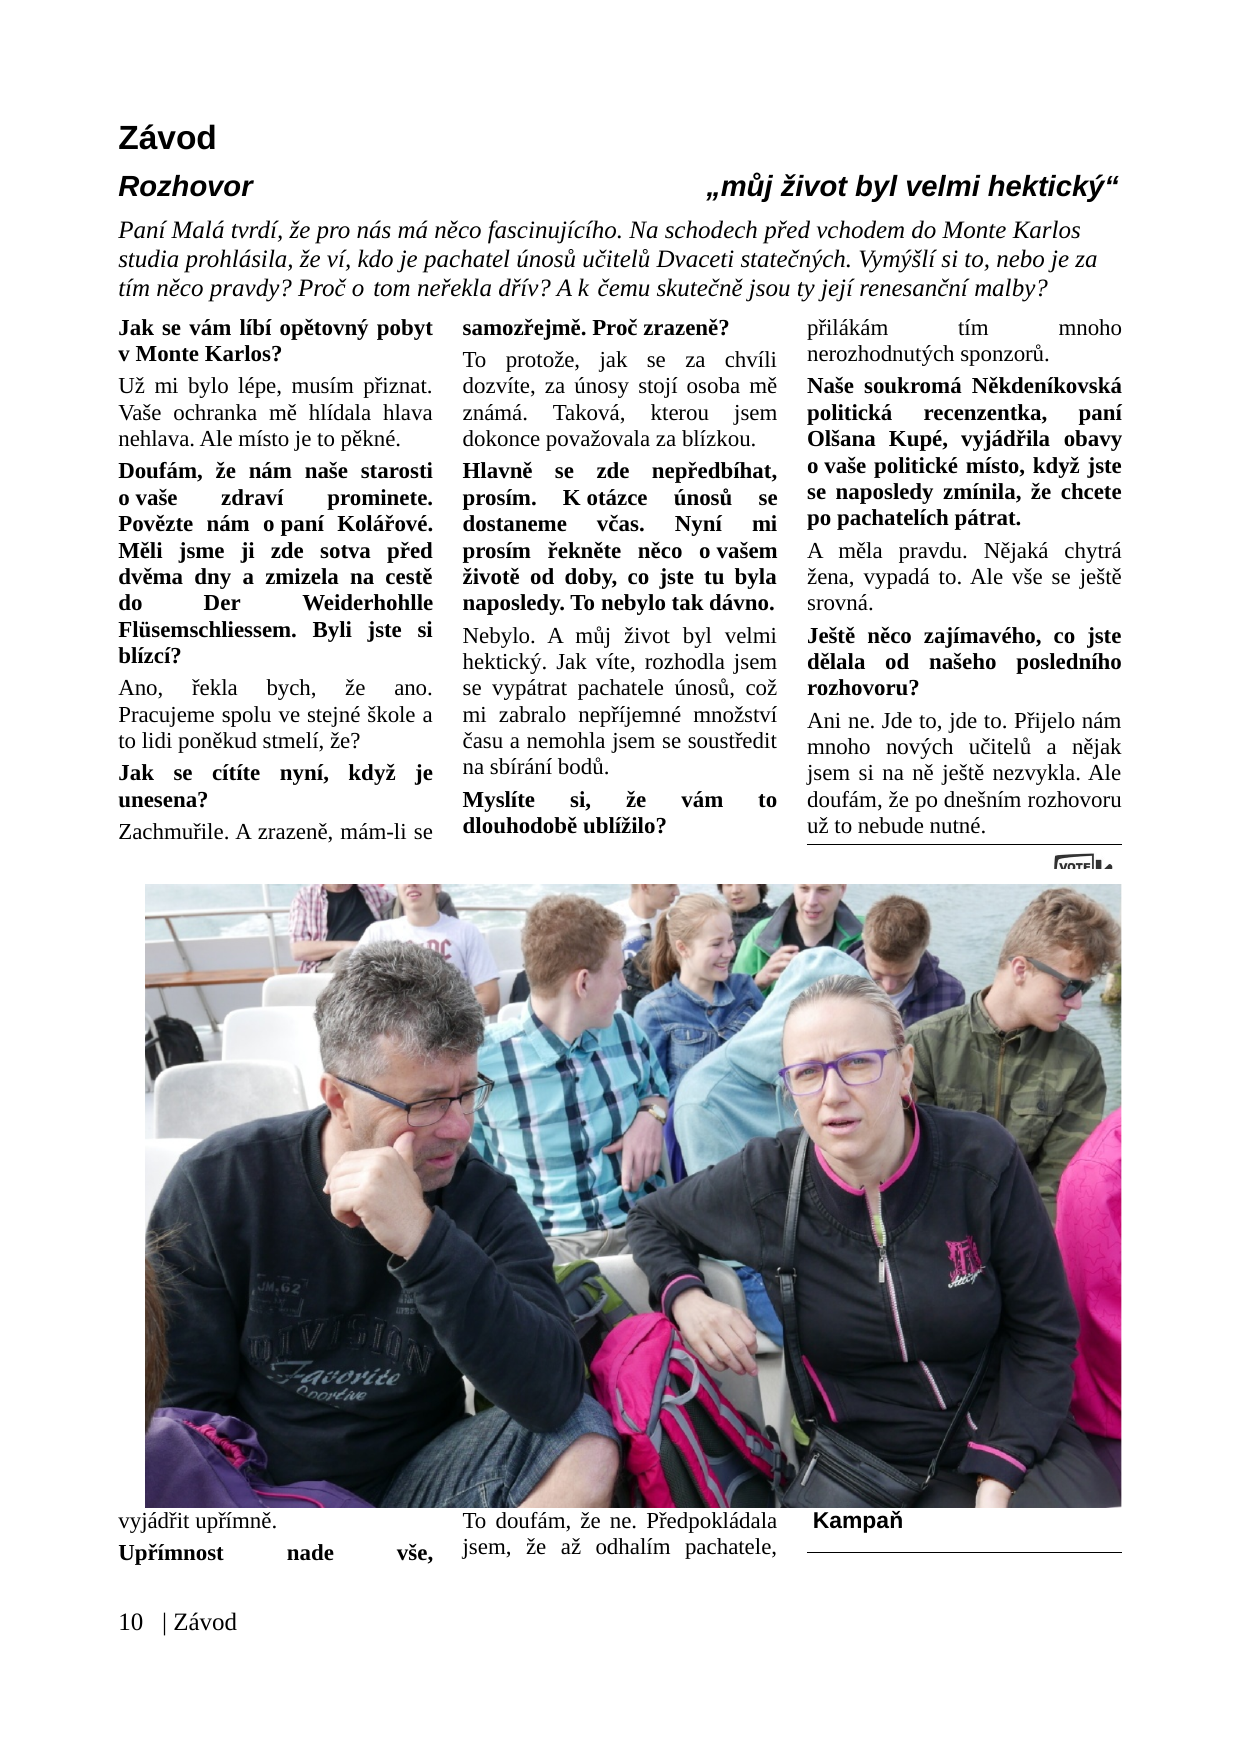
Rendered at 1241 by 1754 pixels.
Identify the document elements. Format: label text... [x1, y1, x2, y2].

text Hlavně se zde nepředbíhat, prosím. K otázce únosů se dostaneme včas. Nyní mi prosím řekněte něco o vašem životě od doby, co jste tu byla naposledy. To nebylo tak dávno. [462, 458, 777, 616]
text Jak se cítíte nyní, když je unesena? [118, 759, 433, 812]
text samozřejmě. Proč zrazeně? [462, 314, 777, 340]
text Nebylo. A můj život byl velmi hektický. Jak víte, rozhodla jsem se vypátrat pachatele únosů, což mi zabralo nepříjemné množství času a nemohla jsem se soustředit na sbírání bodů. [462, 622, 777, 780]
text Jak se vám líbí opětovný pobyt v Monte Karlos? [118, 314, 433, 367]
subtitle Závod [118, 118, 1122, 157]
table_header [807, 845, 1122, 869]
subtitle Rozhovor „můj život byl velmi hektický“ [118, 169, 1122, 203]
text Doufám, že nám naše starosti o vaše zdraví prominete. Povězte nám o paní Kolářové. Měli jsme ji zde sotva před dvěma dny a zmizela na cestě do Der Weiderhohlle Flüsemschliessem. Byli jste si blízcí? [118, 458, 433, 668]
text Naše soukromá Někdeníkovská politická recenzentka, paní Olšana Kupé, vyjádřila obavy o vaše politické místo, když jste se naposledy zmínila, že chcete po pachatelích pátrat. [807, 373, 1122, 531]
picture [119, 852, 1122, 1508]
text Ještě něco zajímavého, co jste dělala od našeho posledního rozhovoru? [807, 622, 1122, 701]
text Upřímnost nade vše, [118, 1539, 433, 1566]
text Už mi bylo lépe, musím přiznat. Vaše ochranka mě hlídala hlava nehlava. Ale místo je to pěkné. [118, 373, 433, 452]
text přilákám tím mnoho nerozhodnutých sponzorů. [807, 314, 1122, 367]
text To protože, jak se za chvíli dozvíte, za únosy stojí osoba mě známá. Taková, kterou jsem dokonce považovala za blízkou. [462, 346, 777, 452]
text A měla pravdu. Nějaká chytrá žena, vypadá to. Ale vše se ještě srovná. [807, 537, 1122, 616]
text Zachmuřile. A zrazeně, mám-li se vyjádřit upřímně. [118, 818, 433, 1533]
text To doufám, že ne. Předpokládala jsem, že až odhalím pachatele, [462, 1508, 777, 1560]
text [462, 844, 777, 869]
text Paní Malá tvrdí, že pro nás má něco fascinujícího. Na schodech před vchodem do Monte Karlos studia prohlásila, že ví, kdo je pachatel únosů učitelů Dvaceti statečných. Vymýšlí si to, nebo je za tím něco pravdy? Proč o tom neřekla dřív? A k čemu skutečně jsou ty její renesanční malby? [118, 215, 1122, 301]
text Ano, řekla bych, že ano. Pracujeme spolu ve stejné škole a to lidi poněkud stmelí, že? [118, 674, 433, 753]
text Ani ne. Jde to, jde to. Přijelo nám mnoho nových učitelů a nějak jsem si na ně ještě nezvykla. Ale doufám, že po dnešním rozhovoru už to nebude nutné. [807, 707, 1122, 838]
table_header Kampaň [807, 1508, 1122, 1552]
text Myslíte si, že vám to dlouhodobě ublížilo? [462, 786, 777, 838]
